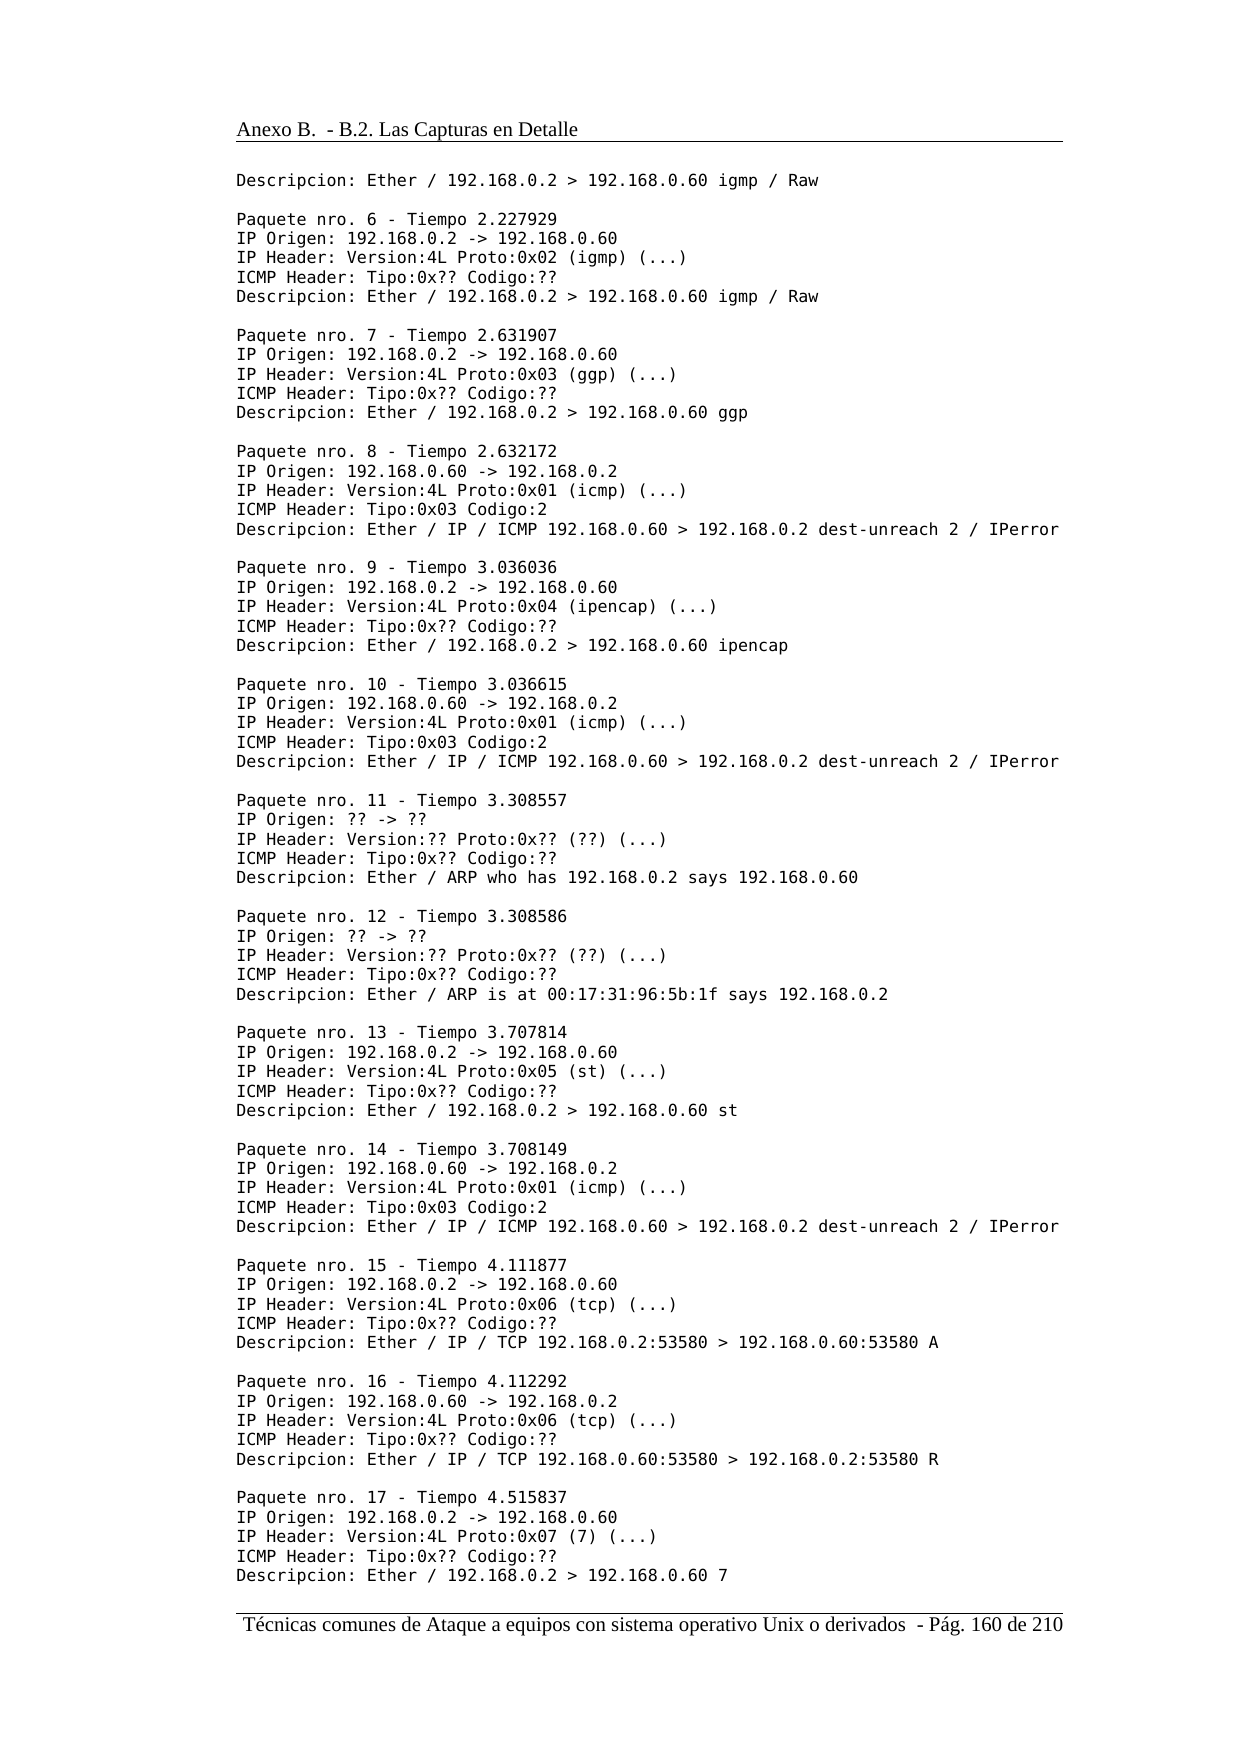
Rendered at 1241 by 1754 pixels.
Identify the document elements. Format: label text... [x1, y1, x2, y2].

text IP Origen: 192.168.0.60 -> 192.168.0.2 [236, 1392, 1063, 1411]
text IP Header: Version:4L Proto:0x04 (ipencap) (...) [236, 597, 1063, 617]
text IP Header: Version:4L Proto:0x02 (igmp) (...) [236, 248, 1063, 268]
text Descripcion: Ether / 192.168.0.2 > 192.168.0.60 ggp [236, 403, 1063, 423]
text Descripcion: Ether / IP / TCP 192.168.0.60:53580 > 192.168.0.2:53580 R [236, 1450, 1063, 1469]
text ICMP Header: Tipo:0x?? Codigo:?? [236, 1430, 1063, 1450]
text ICMP Header: Tipo:0x?? Codigo:?? [236, 268, 1063, 287]
text IP Header: Version:?? Proto:0x?? (??) (...) [236, 946, 1063, 965]
text Paquete nro. 9 - Tiempo 3.036036 [236, 558, 1063, 578]
text Descripcion: Ether / IP / TCP 192.168.0.2:53580 > 192.168.0.60:53580 A [236, 1333, 1063, 1353]
text Descripcion: Ether / ARP who has 192.168.0.2 says 192.168.0.60 [236, 868, 1063, 888]
text Descripcion: Ether / IP / ICMP 192.168.0.60 > 192.168.0.2 dest-unreach 2 / IPerror [236, 1217, 1063, 1237]
text ICMP Header: Tipo:0x?? Codigo:?? [236, 1547, 1063, 1566]
text IP Origen: 192.168.0.60 -> 192.168.0.2 [236, 462, 1063, 481]
text ICMP Header: Tipo:0x03 Codigo:2 [236, 500, 1063, 520]
text IP Origen: 192.168.0.2 -> 192.168.0.60 [236, 1508, 1063, 1527]
text Paquete nro. 11 - Tiempo 3.308557 [236, 791, 1063, 810]
text ICMP Header: Tipo:0x?? Codigo:?? [236, 965, 1063, 985]
text IP Origen: 192.168.0.2 -> 192.168.0.60 [236, 1275, 1063, 1295]
text ICMP Header: Tipo:0x?? Codigo:?? [236, 1082, 1063, 1101]
text IP Origen: 192.168.0.2 -> 192.168.0.60 [236, 1043, 1063, 1062]
text IP Origen: ?? -> ?? [236, 810, 1063, 830]
text Paquete nro. 15 - Tiempo 4.111877 [236, 1256, 1063, 1275]
text Paquete nro. 14 - Tiempo 3.708149 [236, 1140, 1063, 1159]
text IP Origen: 192.168.0.2 -> 192.168.0.60 [236, 229, 1063, 248]
text Descripcion: Ether / 192.168.0.2 > 192.168.0.60 7 [236, 1566, 1063, 1585]
text ICMP Header: Tipo:0x?? Codigo:?? [236, 617, 1063, 636]
text IP Origen: ?? -> ?? [236, 927, 1063, 946]
text IP Header: Version:4L Proto:0x01 (icmp) (...) [236, 481, 1063, 500]
text Descripcion: Ether / 192.168.0.2 > 192.168.0.60 st [236, 1101, 1063, 1120]
text IP Header: Version:4L Proto:0x01 (icmp) (...) [236, 1178, 1063, 1198]
text IP Origen: 192.168.0.2 -> 192.168.0.60 [236, 578, 1063, 597]
text IP Header: Version:4L Proto:0x06 (tcp) (...) [236, 1411, 1063, 1430]
text Descripcion: Ether / IP / ICMP 192.168.0.60 > 192.168.0.2 dest-unreach 2 / IPerror [236, 752, 1063, 772]
text IP Origen: 192.168.0.2 -> 192.168.0.60 [236, 345, 1063, 365]
text IP Header: Version:4L Proto:0x07 (7) (...) [236, 1527, 1063, 1547]
text IP Origen: 192.168.0.60 -> 192.168.0.2 [236, 694, 1063, 713]
text Descripcion: Ether / IP / ICMP 192.168.0.60 > 192.168.0.2 dest-unreach 2 / IPerror [236, 520, 1063, 539]
text IP Header: Version:4L Proto:0x06 (tcp) (...) [236, 1295, 1063, 1314]
text ICMP Header: Tipo:0x03 Codigo:2 [236, 1198, 1063, 1217]
text IP Header: Version:?? Proto:0x?? (??) (...) [236, 830, 1063, 849]
text Paquete nro. 8 - Tiempo 2.632172 [236, 442, 1063, 462]
text ICMP Header: Tipo:0x03 Codigo:2 [236, 733, 1063, 752]
text IP Header: Version:4L Proto:0x03 (ggp) (...) [236, 365, 1063, 384]
text Paquete nro. 12 - Tiempo 3.308586 [236, 907, 1063, 927]
text IP Header: Version:4L Proto:0x05 (st) (...) [236, 1062, 1063, 1082]
text Paquete nro. 16 - Tiempo 4.112292 [236, 1372, 1063, 1392]
text IP Origen: 192.168.0.60 -> 192.168.0.2 [236, 1159, 1063, 1178]
text ICMP Header: Tipo:0x?? Codigo:?? [236, 384, 1063, 403]
text Descripcion: Ether / 192.168.0.2 > 192.168.0.60 ipencap [236, 636, 1063, 655]
text Paquete nro. 17 - Tiempo 4.515837 [236, 1488, 1063, 1508]
text Paquete nro. 10 - Tiempo 3.036615 [236, 675, 1063, 694]
text Descripcion: Ether / 192.168.0.2 > 192.168.0.60 igmp / Raw [236, 287, 1063, 307]
text Paquete nro. 6 - Tiempo 2.227929 [236, 210, 1063, 229]
text Descripcion: Ether / ARP is at 00:17:31:96:5b:1f says 192.168.0.2 [236, 985, 1063, 1004]
text Paquete nro. 13 - Tiempo 3.707814 [236, 1023, 1063, 1043]
text IP Header: Version:4L Proto:0x01 (icmp) (...) [236, 713, 1063, 733]
text ICMP Header: Tipo:0x?? Codigo:?? [236, 1314, 1063, 1333]
text Paquete nro. 7 - Tiempo 2.631907 [236, 326, 1063, 345]
text ICMP Header: Tipo:0x?? Codigo:?? [236, 849, 1063, 868]
text Descripcion: Ether / 192.168.0.2 > 192.168.0.60 igmp / Raw [236, 171, 1063, 190]
